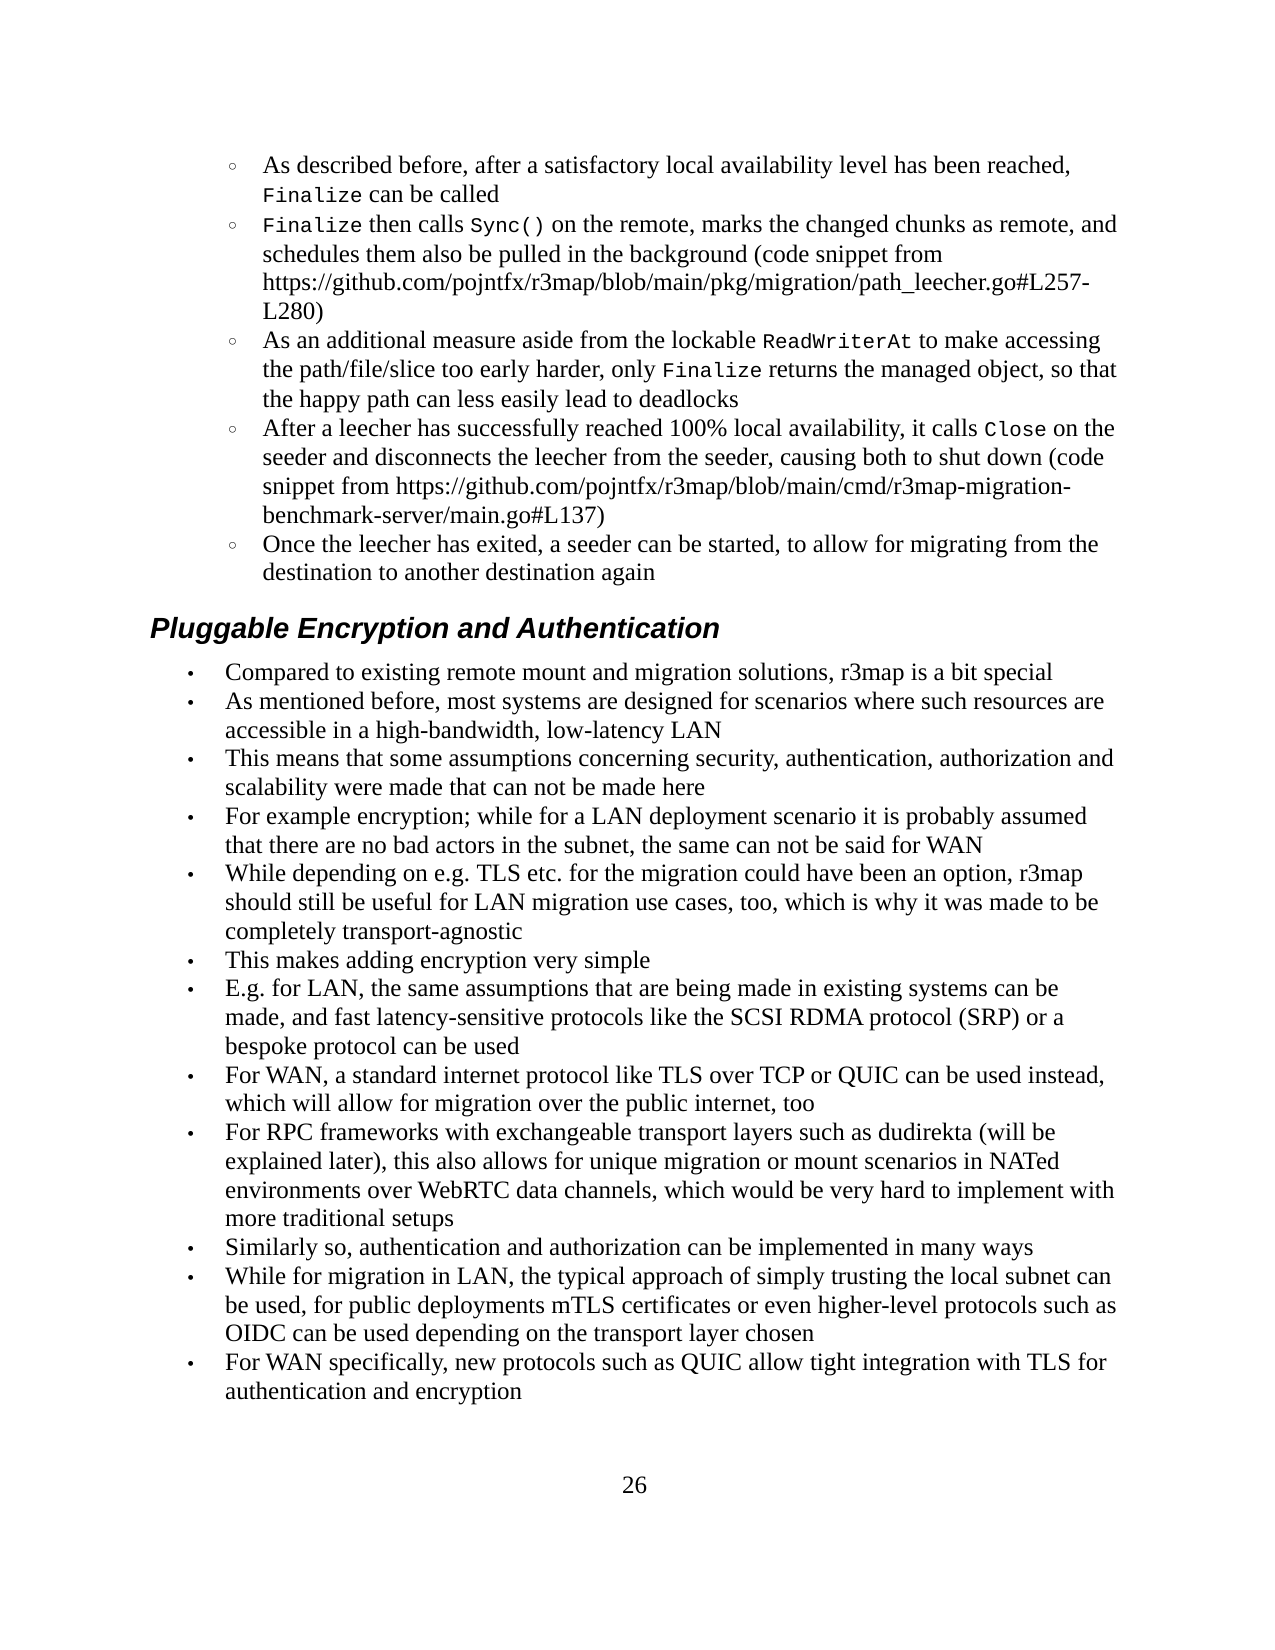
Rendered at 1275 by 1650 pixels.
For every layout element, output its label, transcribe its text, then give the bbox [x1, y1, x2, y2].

list For WAN specifically, new protocols such as QUIC allow tight integration with TLS for authentication and encryption [187, 1347, 1125, 1405]
list As mentioned before, most systems are designed for scenarios where such resources are accessible in a high-bandwidth, low-latency LAN [187, 686, 1125, 743]
list This means that some assumptions concerning security, authentication, authorization and scalability were made that can not be made here [187, 743, 1125, 801]
list While for migration in LAN, the typical approach of simply trusting the local subnet can be used, for public deployments mTLS certificates or even higher-level protocols such as OIDC can be used depending on the transport layer chosen [187, 1261, 1125, 1347]
list For WAN, a standard internet protocol like TLS over TCP or QUIC can be used instead, which will allow for migration over the public internet, too [187, 1060, 1125, 1117]
subtitle Pluggable Encryption and Authentication [150, 611, 1125, 645]
list As described before, after a satisfactory local availability level has been reached, Finalize can be called [225, 150, 1125, 209]
list Similarly so, authentication and authorization can be implemented in many ways [187, 1232, 1125, 1261]
list For RPC frameworks with exchangeable transport layers such as dudirekta (will be explained later), this also allows for unique migration or mount scenarios in NATed environments over WebRTC data channels, which would be very hard to implement with more traditional setups [187, 1117, 1125, 1232]
list Compared to existing remote mount and migration solutions, r3map is a bit special [187, 657, 1125, 686]
list As an additional measure aside from the lockable ReadWriterAt to make accessing the path/file/slice too early harder, only Finalize returns the managed object, so that the happy path can less easily lead to deadlocks [225, 325, 1125, 413]
list Once the leecher has exited, a seeder can be started, to allow for migrating from the destination to another destination again [225, 529, 1125, 586]
list Finalize then calls Sync() on the remote, marks the changed chunks as remote, and schedules them also be pulled in the background (code snippet from https://github.com/pojntfx/r3map/blob/main/pkg/migration/path_leecher.go#L257-L280) [225, 209, 1125, 325]
list For example encryption; while for a LAN deployment scenario it is probably assumed that there are no bad actors in the subnet, the same can not be said for WAN [187, 801, 1125, 858]
list E.g. for LAN, the same assumptions that are being made in existing systems can be made, and fast latency-sensitive protocols like the SCSI RDMA protocol (SRP) or a bespoke protocol can be used [187, 973, 1125, 1060]
list This makes adding encryption very simple [187, 945, 1125, 973]
list After a leecher has successfully reached 100% local availability, it calls Close on the seeder and disconnects the leecher from the seeder, causing both to shut down (code snippet from https://github.com/pojntfx/r3map/blob/main/cmd/r3map-migration-benchmark-server/main.go#L137) [225, 413, 1125, 529]
list While depending on e.g. TLS etc. for the migration could have been an option, r3map should still be useful for LAN migration use cases, too, which is why it was made to be completely transport-agnostic [187, 858, 1125, 945]
